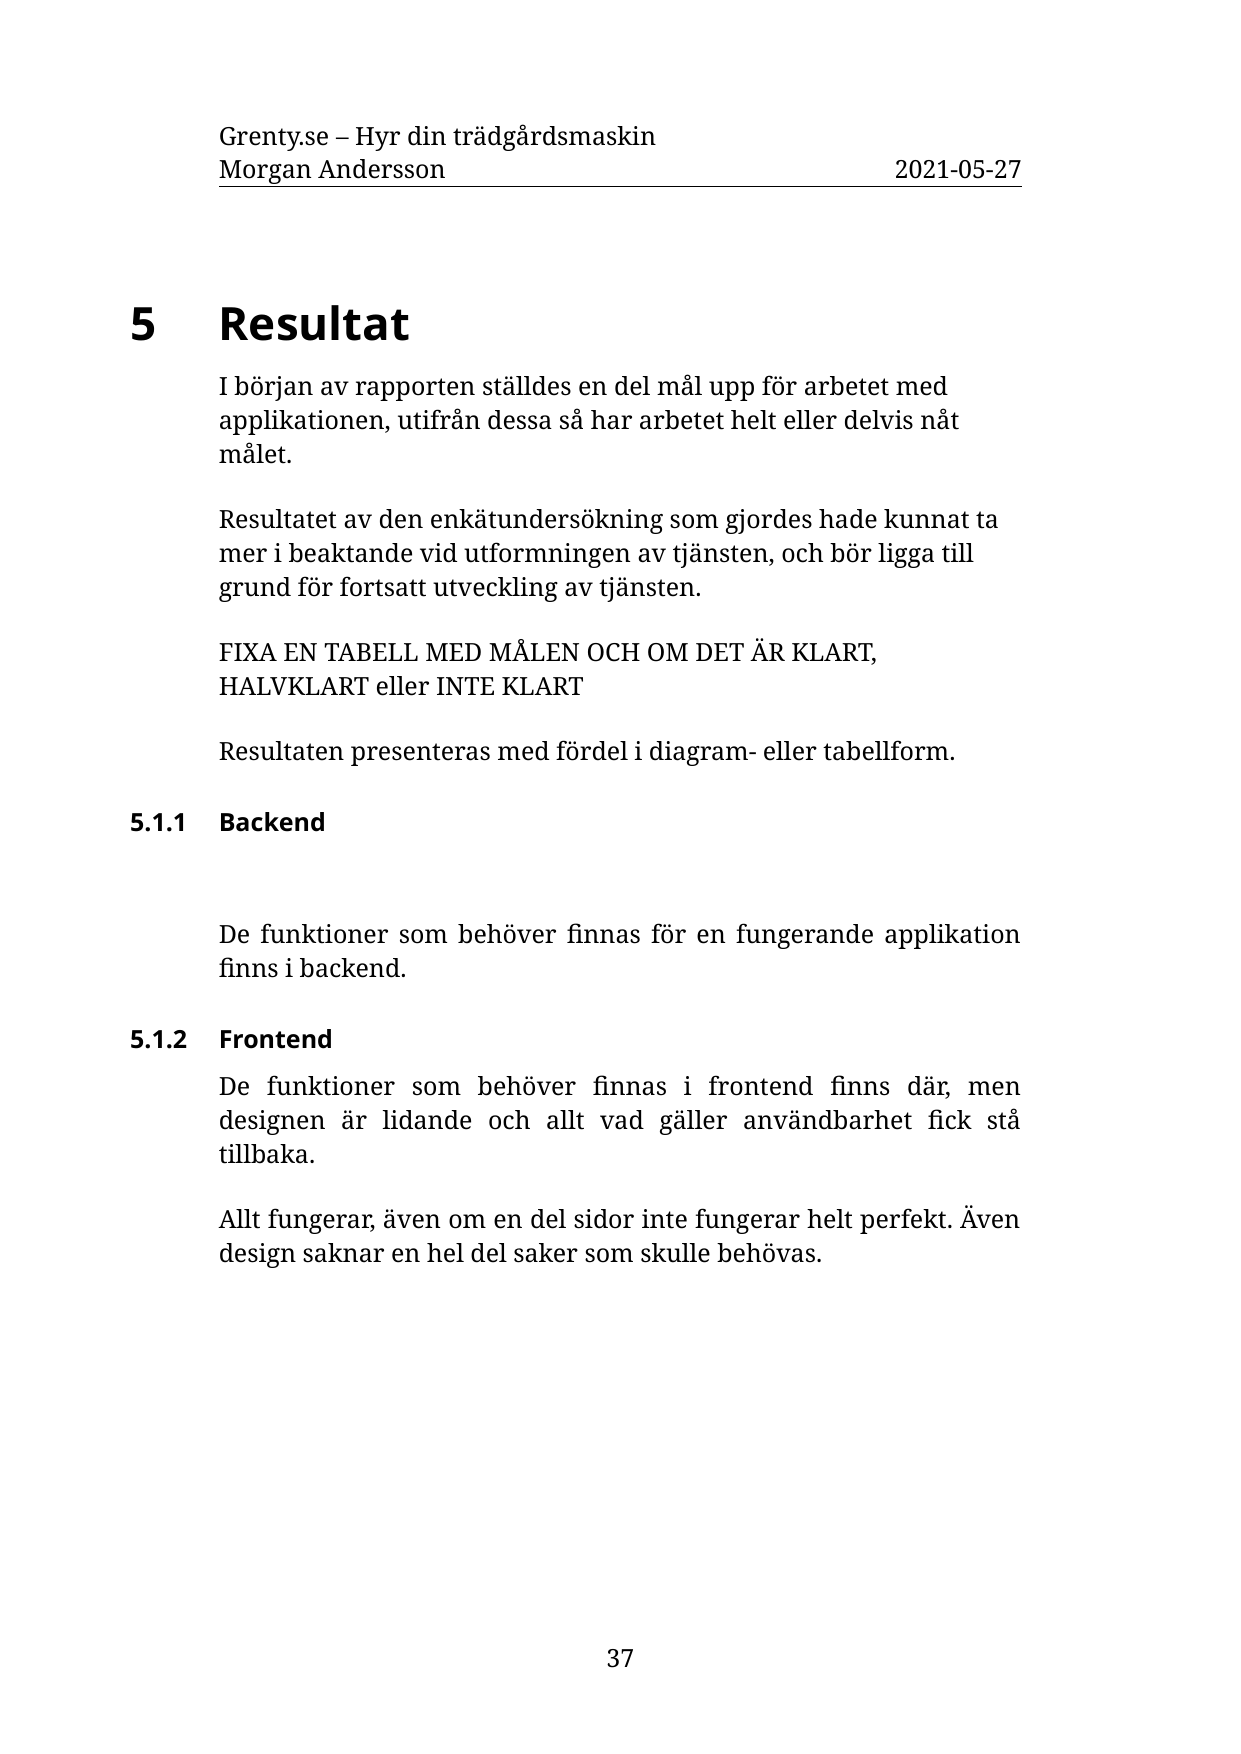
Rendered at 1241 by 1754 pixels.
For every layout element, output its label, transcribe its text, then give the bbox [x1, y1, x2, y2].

text De funktioner som behöver finnas för en fungerande applikation finns i backend. [218, 917, 1022, 985]
subtitle Resultat [130, 291, 1022, 353]
subtitle Frontend [130, 1022, 1022, 1056]
text FIXA EN TABELL MED MÅLEN OCH OM DET ÄR KLART, HALVKLART eller INTE KLART [218, 634, 1022, 703]
text Allt fungerar, även om en del sidor inte fungerar helt perfekt. Även design saknar en hel del saker som skulle behövas. [218, 1202, 1022, 1270]
text Resultaten presenteras med fördel i diagram- eller tabellform. [218, 733, 1022, 767]
text De funktioner som behöver finnas i frontend finns där, men designen är lidande och allt vad gäller användbarhet fick stå tillbaka. [218, 1069, 1022, 1171]
text Resultatet av den enkätundersökning som gjordes hade kunnat ta mer i beaktande vid utformningen av tjänsten, och bör ligga till grund för fortsatt utveckling av tjänsten. [218, 502, 1022, 604]
subtitle Backend [130, 805, 1022, 839]
text I början av rapporten ställdes en del mål upp för arbetet med applikationen, utifrån dessa så har arbetet helt eller delvis nåt målet. [218, 369, 1022, 471]
